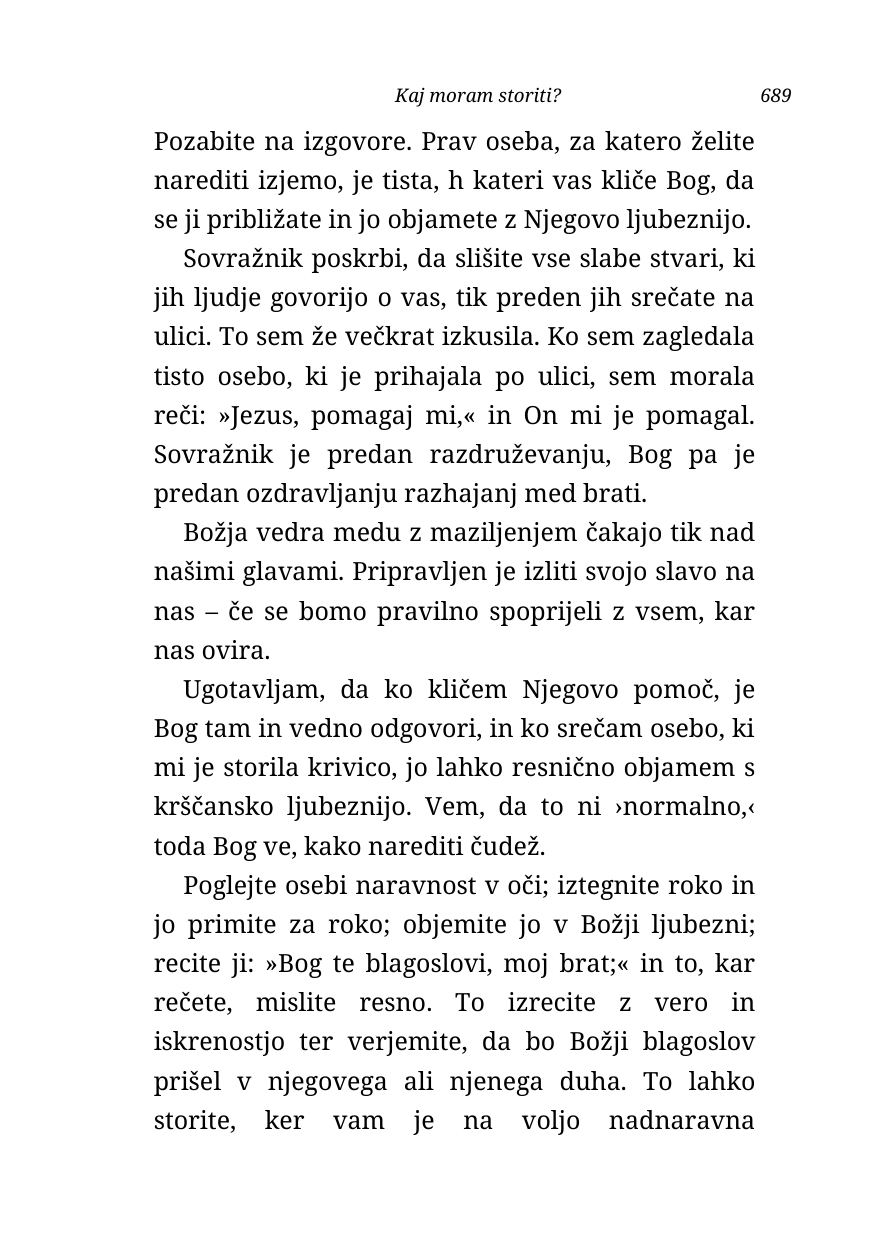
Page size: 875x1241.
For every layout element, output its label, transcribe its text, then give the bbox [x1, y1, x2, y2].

text Ugotavljam, da ko kličem Njegovo pomoč, je Bog tam in vedno odgovori, in ko srečam osebo, ki mi je storila krivico, jo lahko resnično objamem s krščansko ljubeznijo. Vem, da to ni ›normalno,‹ toda Bog ve, kako narediti čudež. [153, 672, 756, 862]
text Pozabite na izgovore. Prav oseba, za katero želite narediti izjemo, je tista, h kateri vas kliče Bog, da se ji približate in jo objamete z Njegovo ljubeznijo. [153, 123, 756, 236]
text Poglejte osebi naravnost v oči; iztegnite roko in jo primite za roko; objemite jo v Božji ljubezni; recite ji: »Bog te blagoslovi, moj brat;« in to, kar rečete, mislite resno. To izrecite z vero in iskrenostjo ter verjemite, da bo Božji blagoslov prišel v njegovega ali njenega duha. To lahko storite, ker vam je na voljo nadnaravna [153, 867, 756, 1136]
text Sovražnik poskrbi, da slišite vse slabe stvari, ki jih ljudje govorijo o vas, tik preden jih srečate na ulici. To sem že večkrat izkusila. Ko sem zagledala tisto osebo, ki je prihajala po ulici, sem morala reči: »Jezus, pomagaj mi,« in On mi je pomagal. Sovražnik je predan razdruževanju, Bog pa je predan ozdravljanju razhajanj med brati. [153, 241, 756, 510]
text Božja vedra medu z maziljenjem čakajo tik nad našimi glavami. Pripravljen je izliti svojo slavo na nas – če se bomo pravilno spoprijeli z vsem, kar nas ovira. [153, 515, 756, 666]
